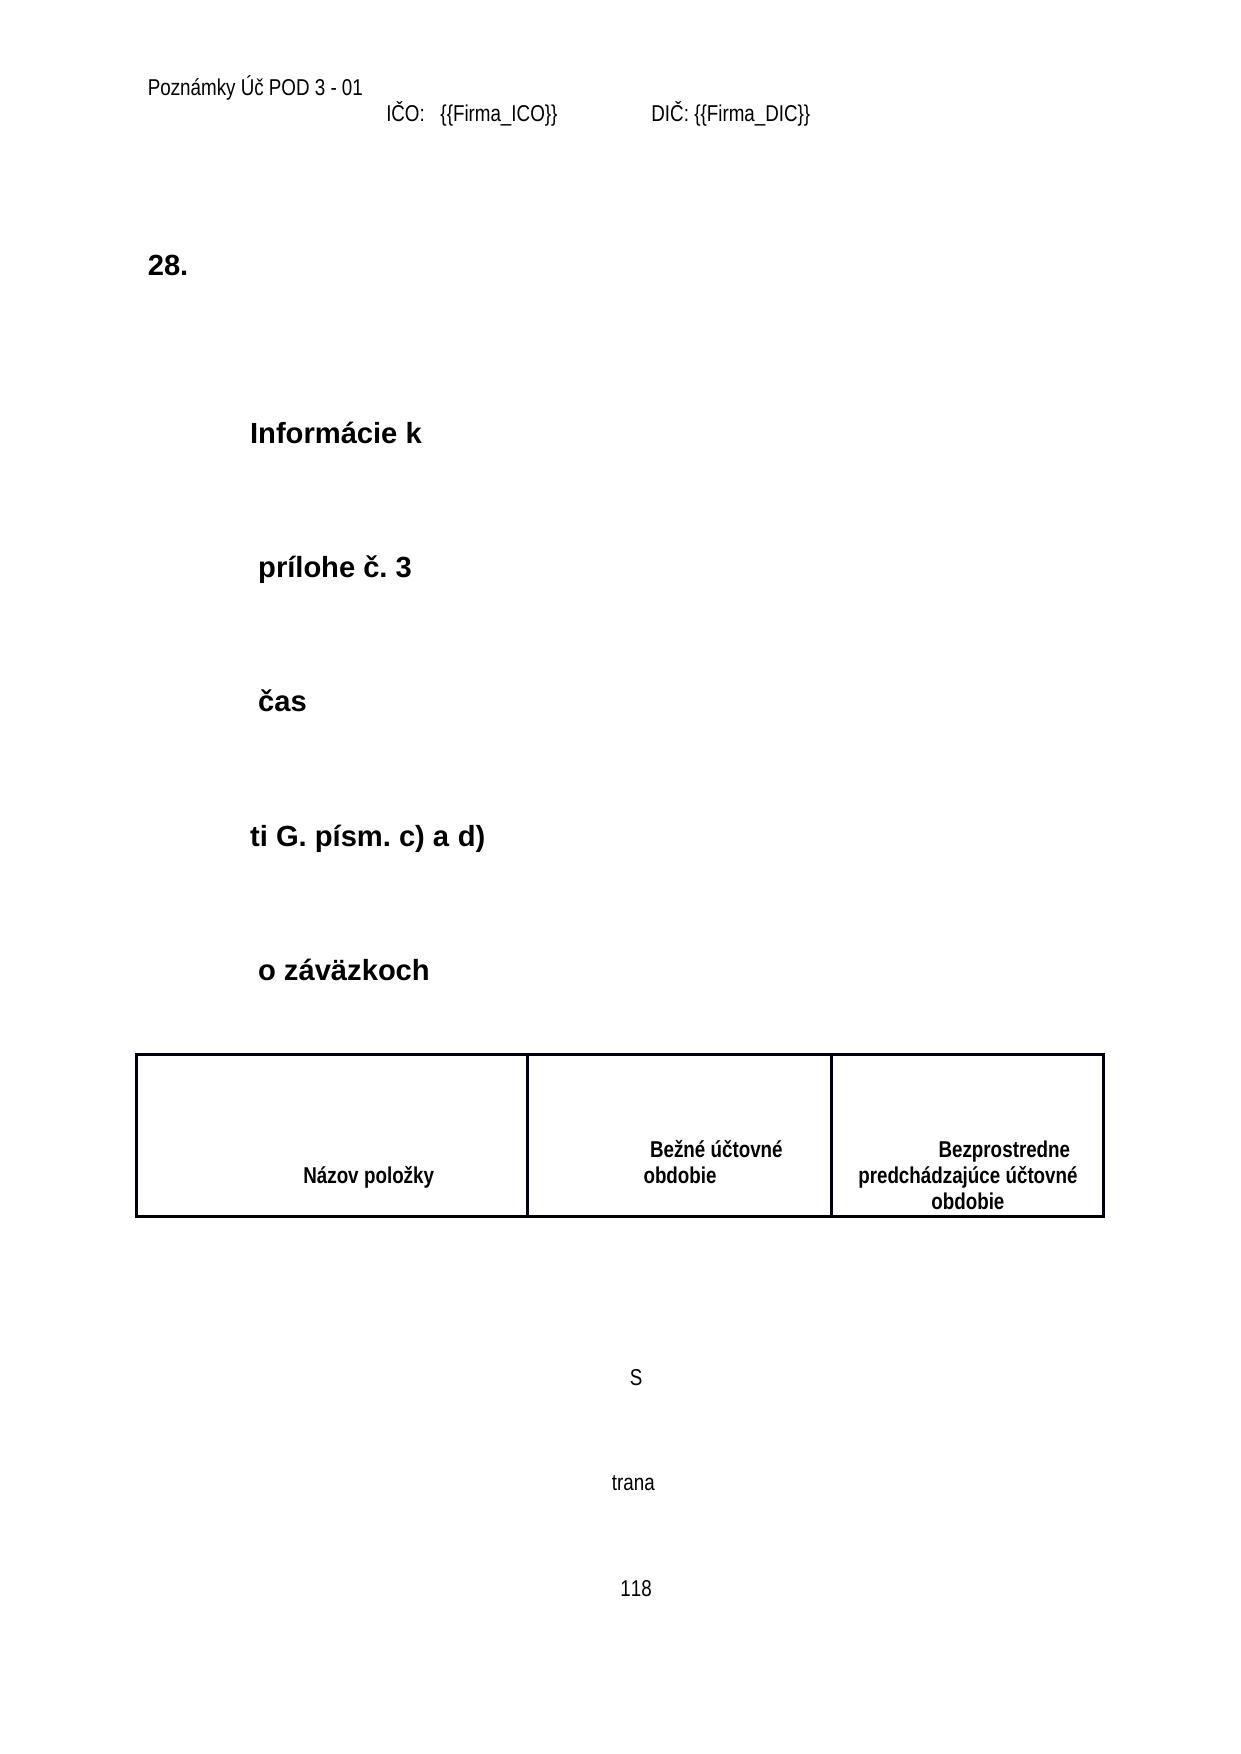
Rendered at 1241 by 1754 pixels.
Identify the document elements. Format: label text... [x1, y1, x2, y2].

table_header Bežné účtovné obdobie [529, 1056, 830, 1214]
table_header Bezprostredne predchádzajúce účtovné obdobie [833, 1056, 1102, 1214]
title Informácie k prílohe č. 3 čas ti G. písm. c) a d) o záväzkoch [148, 248, 1092, 1053]
table_header Názov položky [138, 1056, 526, 1214]
